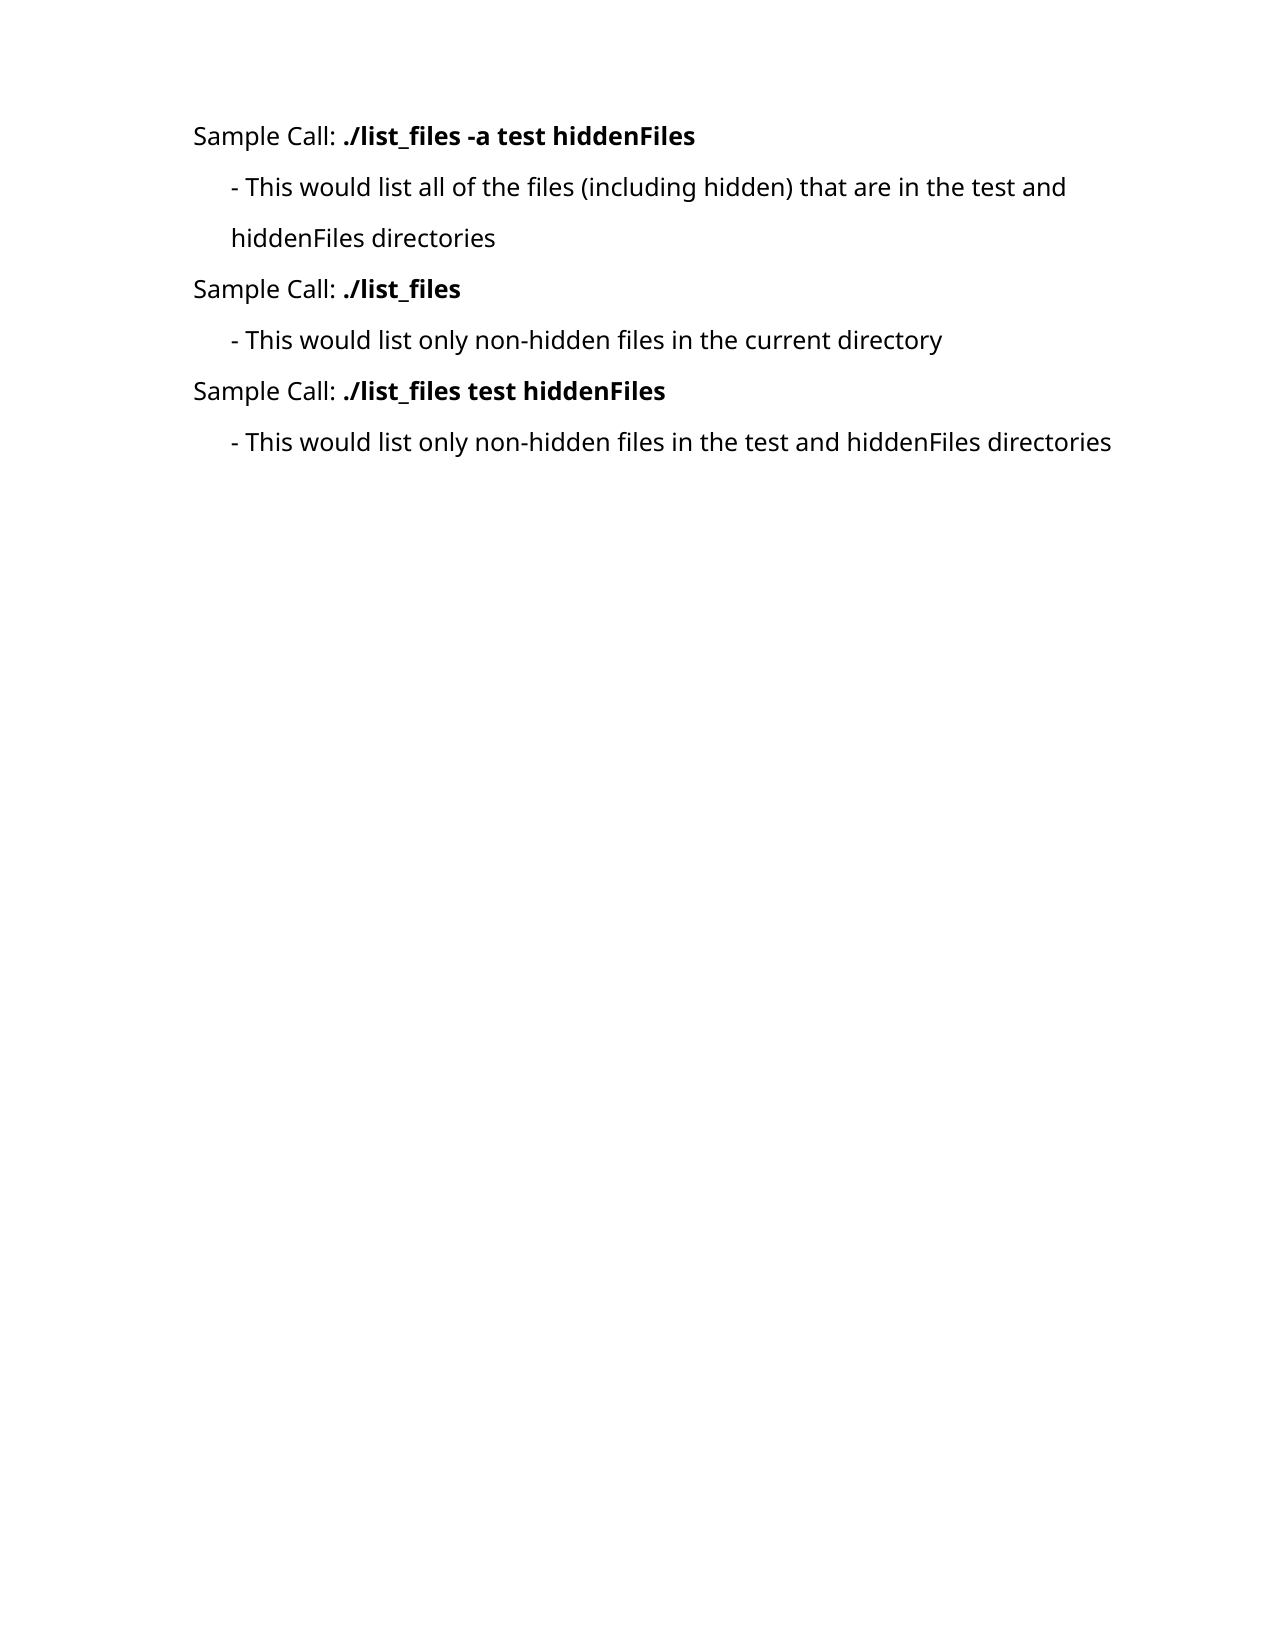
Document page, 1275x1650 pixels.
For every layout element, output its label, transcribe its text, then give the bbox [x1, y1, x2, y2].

list - This would list only non-hidden files in the current directory [193, 322, 1157, 356]
list - This would list only non-hidden files in the test and hiddenFiles directories [193, 424, 1157, 458]
list Sample Call: ./list_files -a test hiddenFiles [156, 118, 1157, 152]
list Sample Call: ./list_files test hiddenFiles [156, 373, 1157, 407]
list - This would list all of the files (including hidden) that are in the test and hiddenFiles directories [193, 169, 1157, 254]
list Sample Call: ./list_files [156, 271, 1157, 305]
